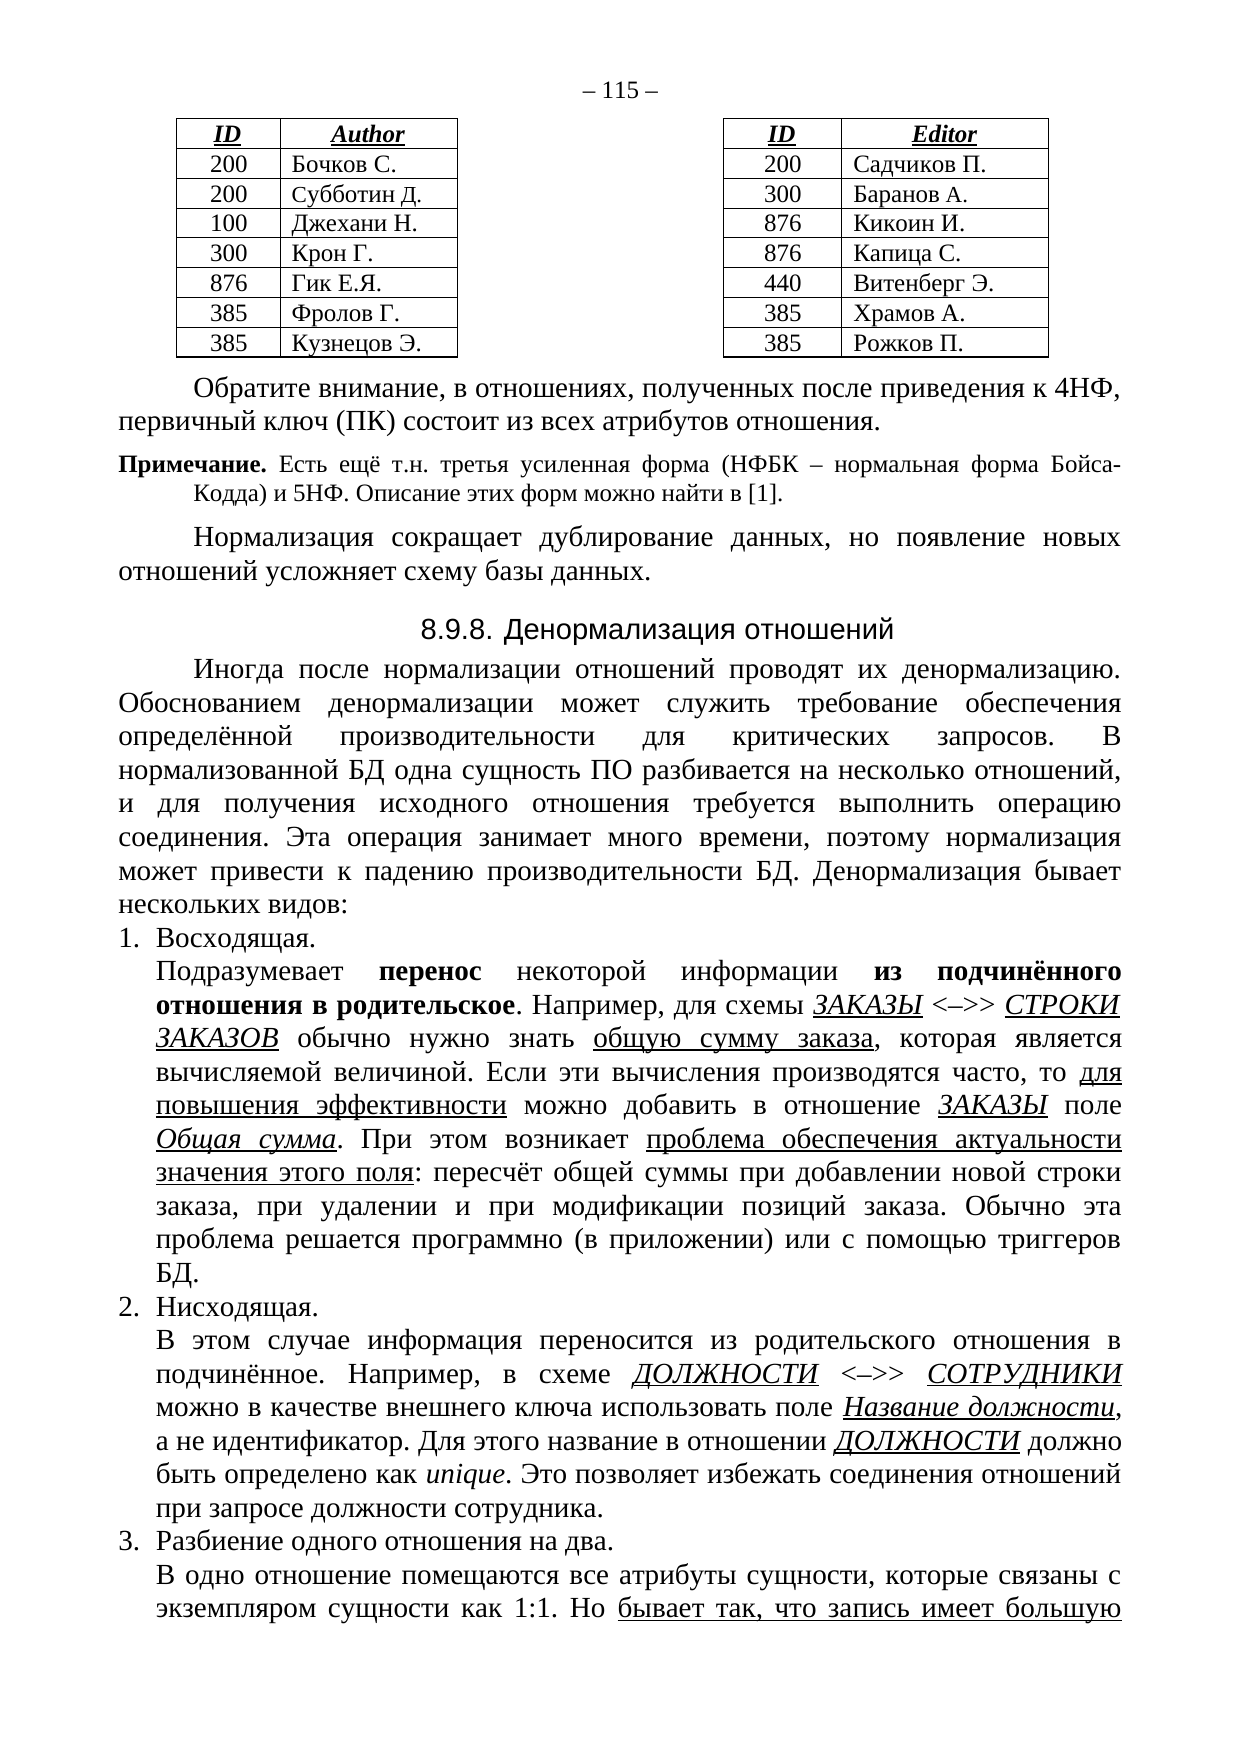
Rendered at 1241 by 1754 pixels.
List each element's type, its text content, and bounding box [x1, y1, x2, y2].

table_cell Фролов Г. [281, 298, 457, 327]
text Иногда после нормализации отношений проводят их денормализацию. Обоснованием денормализации может служить требование обеспечения определённой производительности для критических запросов. В нормализованной БД одна сущность ПО разбивается на несколько отношений, и для получения исходного отношения требуется выполнить операцию соединения. Эта операция занимает много времени, поэтому нормализация может привести к падению производительности БД. Денормализация бывает нескольких видов: [118, 651, 1122, 920]
table_cell Кузнецов Э. [281, 328, 457, 356]
table_cell 385 [724, 298, 841, 327]
table_cell Храмов А. [842, 298, 1048, 327]
table_cell 300 [177, 238, 280, 267]
table_cell Садчиков П. [842, 149, 1048, 178]
table_cell Капица С. [842, 238, 1048, 267]
table_cell 100 [177, 209, 280, 237]
table_cell 440 [724, 268, 841, 297]
text Примечание. Есть ещё т.н. третья усиленная форма (НФБК – нормальная форма Бойса-Кодда) и 5НФ. Описание этих форм можно найти в [1]. [118, 449, 1122, 507]
list Разбиение одного отношения на два. [118, 1523, 1122, 1557]
table_cell Джехани Н. [281, 209, 457, 237]
table_cell ID [177, 119, 280, 148]
table_cell [458, 267, 723, 297]
table_cell [458, 237, 723, 267]
table_cell Субботин Д. [281, 179, 457, 207]
table_cell Кикоин И. [842, 209, 1048, 237]
table_cell [458, 118, 723, 148]
table_cell 385 [177, 328, 280, 356]
table_cell Крон Г. [281, 238, 457, 267]
text Подразумевает перенос некоторой информации из подчинённого отношения в родительское. Например, для схемы ЗАКАЗЫ <–>> СТРОКИ ЗАКАЗОВ обычно нужно знать общую сумму заказа, которая является вычисляемой величиной. Если эти вычисления производятся часто, то для повышения эффективности можно добавить в отношение ЗАКАЗЫ поле Общая сумма. При этом возникает проблема обеспечения актуальности значения этого поля: пересчёт общей суммы при добавлении новой строки заказа, при удалении и при модификации позиций заказа. Обычно эта проблема решается программно (в приложении) или с помощью триггеров БД. [156, 953, 1122, 1289]
text Нормализация сокращает дублирование данных, но появление новых отношений усложняет схему базы данных. [118, 519, 1122, 587]
list Восходящая. [118, 920, 1122, 953]
table_cell [458, 178, 723, 207]
table_cell 876 [724, 209, 841, 237]
table_cell [458, 208, 723, 237]
table_cell 876 [177, 268, 280, 297]
list Нисходящая. [118, 1289, 1122, 1322]
table_cell 300 [724, 179, 841, 207]
subtitle Денормализация отношений [192, 612, 1122, 645]
text В одно отношение помещаются все атрибуты сущности, которые связаны с экземпляром сущности как 1:1. Но бывает так, что запись имеет большую [156, 1557, 1122, 1624]
table_cell Баранов А. [842, 179, 1048, 207]
table_cell ID [724, 119, 841, 148]
table_cell Рожков П. [842, 328, 1048, 356]
table_cell 385 [177, 298, 280, 327]
table_cell [458, 327, 723, 356]
table_cell 200 [177, 149, 280, 178]
table_cell 200 [177, 179, 280, 207]
table_cell 200 [724, 149, 841, 178]
table_cell Editor [842, 119, 1048, 148]
table_cell Бочков С. [281, 149, 457, 178]
table_cell [458, 148, 723, 178]
table_cell [458, 297, 723, 327]
text Обратите внимание, в отношениях, полученных после приведения к 4НФ, первичный ключ (ПК) состоит из всех атрибутов отношения. [118, 370, 1122, 437]
text В этом случае информация переносится из родительского отношения в подчинённое. Например, в схеме ДОЛЖНОСТИ <–>> СОТРУДНИКИ можно в качестве внешнего ключа использовать поле Название должности, а не идентификатор. Для этого название в отношении ДОЛЖНОСТИ должно быть определено как unique. Это позволяет избежать соединения отношений при запросе должности сотрудника. [156, 1322, 1122, 1523]
table_cell 385 [724, 328, 841, 356]
table_cell 876 [724, 238, 841, 267]
table_cell Витенберг Э. [842, 268, 1048, 297]
table_cell Author [281, 119, 457, 148]
table_cell Гик Е.Я. [281, 268, 457, 297]
